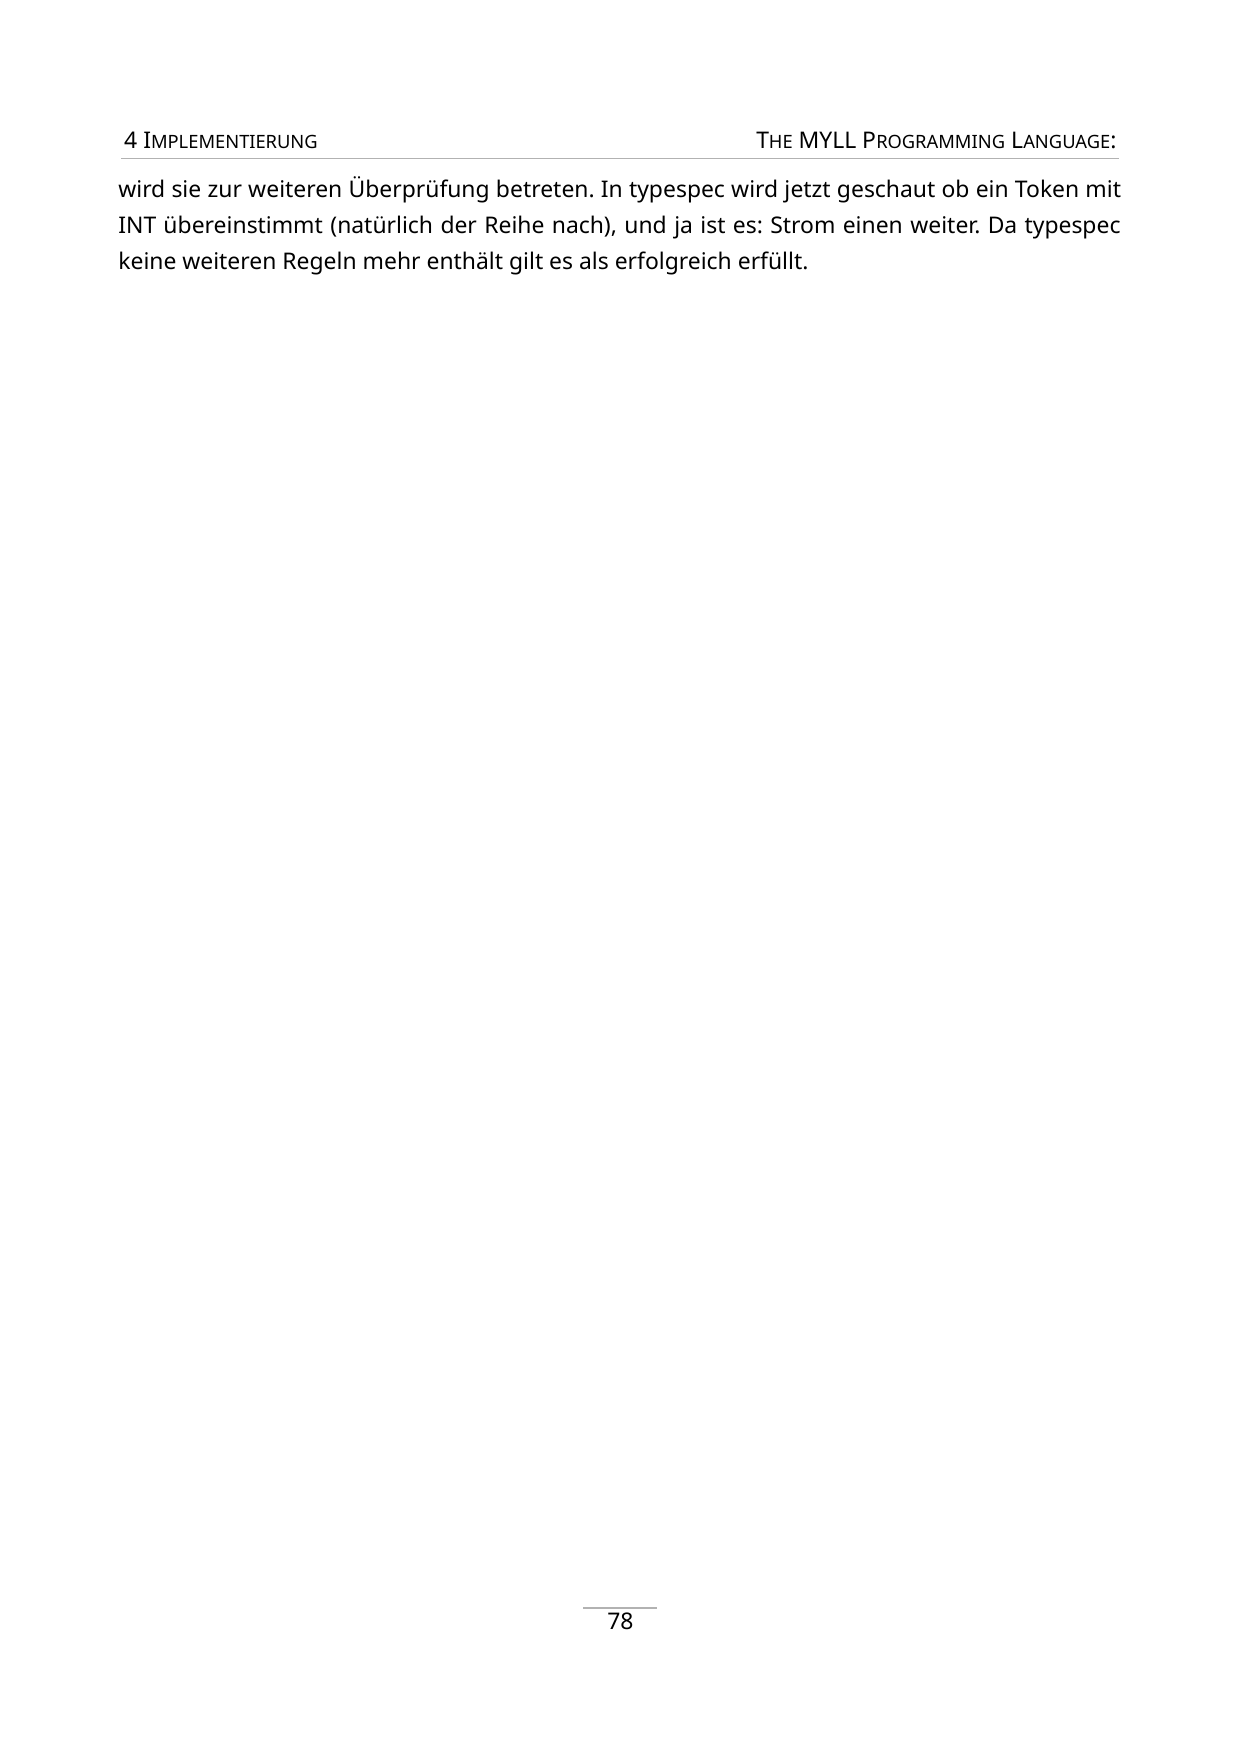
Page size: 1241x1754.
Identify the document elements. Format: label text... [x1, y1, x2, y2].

text wird sie zur weiteren Überprüfung betreten. In typespec wird jetzt geschaut ob ein Token mit INT übereinstimmt (natürlich der Reihe nach), und ja ist es: Strom einen weiter. Da typespec keine weiteren Regeln mehr enthält gilt es als erfolgreich erfüllt. [118, 173, 1122, 276]
